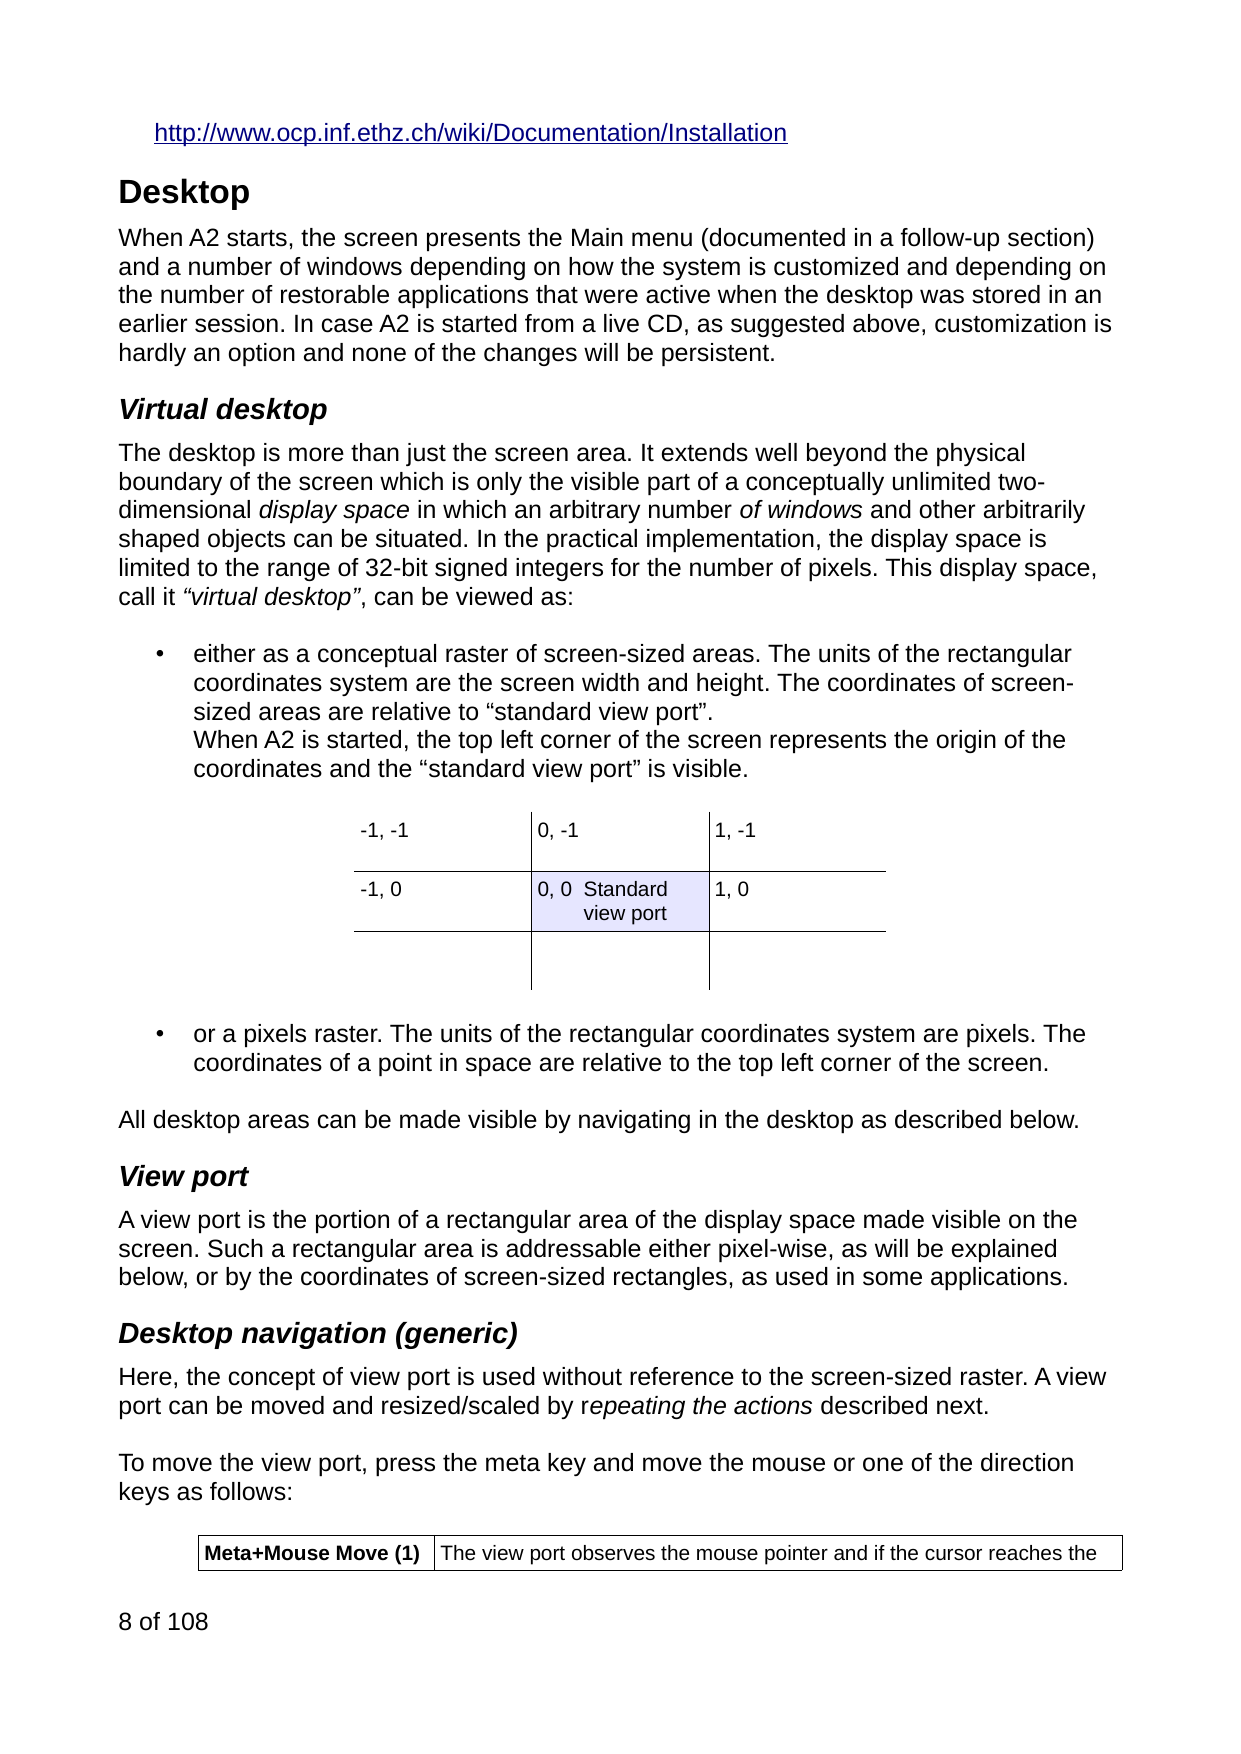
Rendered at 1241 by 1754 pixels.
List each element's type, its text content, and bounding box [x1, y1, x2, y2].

text The desktop is more than just the screen area. It extends well beyond the physical boundary of the screen which is only the visible part of a conceptually unlimited two-dimensional display space in which an arbitrary number of windows and other arbitrarily shaped objects can be situated. In the practical implementation, the display space is limited to the range of 32-bit signed integers for the number of pixels. This display space, call it “virtual desktop”, can be viewed as: [118, 438, 1122, 610]
table_cell [532, 932, 709, 990]
table_cell 1, 0 [710, 872, 886, 931]
text Here, the concept of view port is used without reference to the screen-sized raster. A view port can be moved and resized/scaled by repeating the actions described next. [118, 1362, 1122, 1420]
text A view port is the portion of a rectangular area of the display space made visible on the screen. Such a rectangular area is addressable either pixel-wise, as will be explained below, or by the coordinates of screen-sized rectangles, as used in some applications. [118, 1205, 1122, 1291]
list either as a conceptual raster of screen-sized areas. The units of the rectangular coordinates system are the screen width and height. The coordinates of screen-sized areas are relative to “standard view port”. [156, 639, 1122, 725]
table_cell [354, 932, 531, 990]
subtitle Desktop navigation (generic) [118, 1316, 1122, 1350]
table_header Meta+Mouse Move (1) [199, 1536, 434, 1570]
table_cell [710, 932, 886, 990]
subtitle View port [118, 1159, 1122, 1192]
text To move the view port, press the meta key and move the mouse or one of the direction keys as follows: [118, 1448, 1122, 1506]
text When A2 starts, the screen presents the Main menu (documented in a follow-up section) and a number of windows depending on how the system is customized and depending on the number of restorable applications that were active when the desktop was stored in an earlier session. In case A2 is started from a live CD, as suggested above, customization is hardly an option and none of the changes will be persistent. [118, 223, 1122, 367]
subtitle Desktop [118, 172, 1122, 211]
table_header 0, -1 [532, 812, 709, 871]
list or a pixels raster. The units of the rectangular coordinates system are pixels. The coordinates of a point in space are relative to the top left corner of the screen. [156, 1019, 1122, 1076]
table_header The view port observes the mouse pointer and if the cursor reaches the [435, 1536, 1122, 1570]
table_header -1, -1 [354, 812, 531, 871]
table_header 1, -1 [710, 812, 886, 871]
list When A2 is started, the top left corner of the screen represents the origin of the coordinates and the “standard view port” is visible. [156, 725, 1122, 783]
table_cell 0, 0 Standard view port [532, 872, 709, 931]
subtitle Virtual desktop [118, 392, 1122, 425]
text All desktop areas can be made visible by navigating in the desktop as described below. [118, 1105, 1122, 1134]
text http://www.ocp.inf.ethz.ch/wiki/Documentation/Installation [118, 118, 1122, 147]
table_cell -1, 0 [354, 872, 531, 931]
